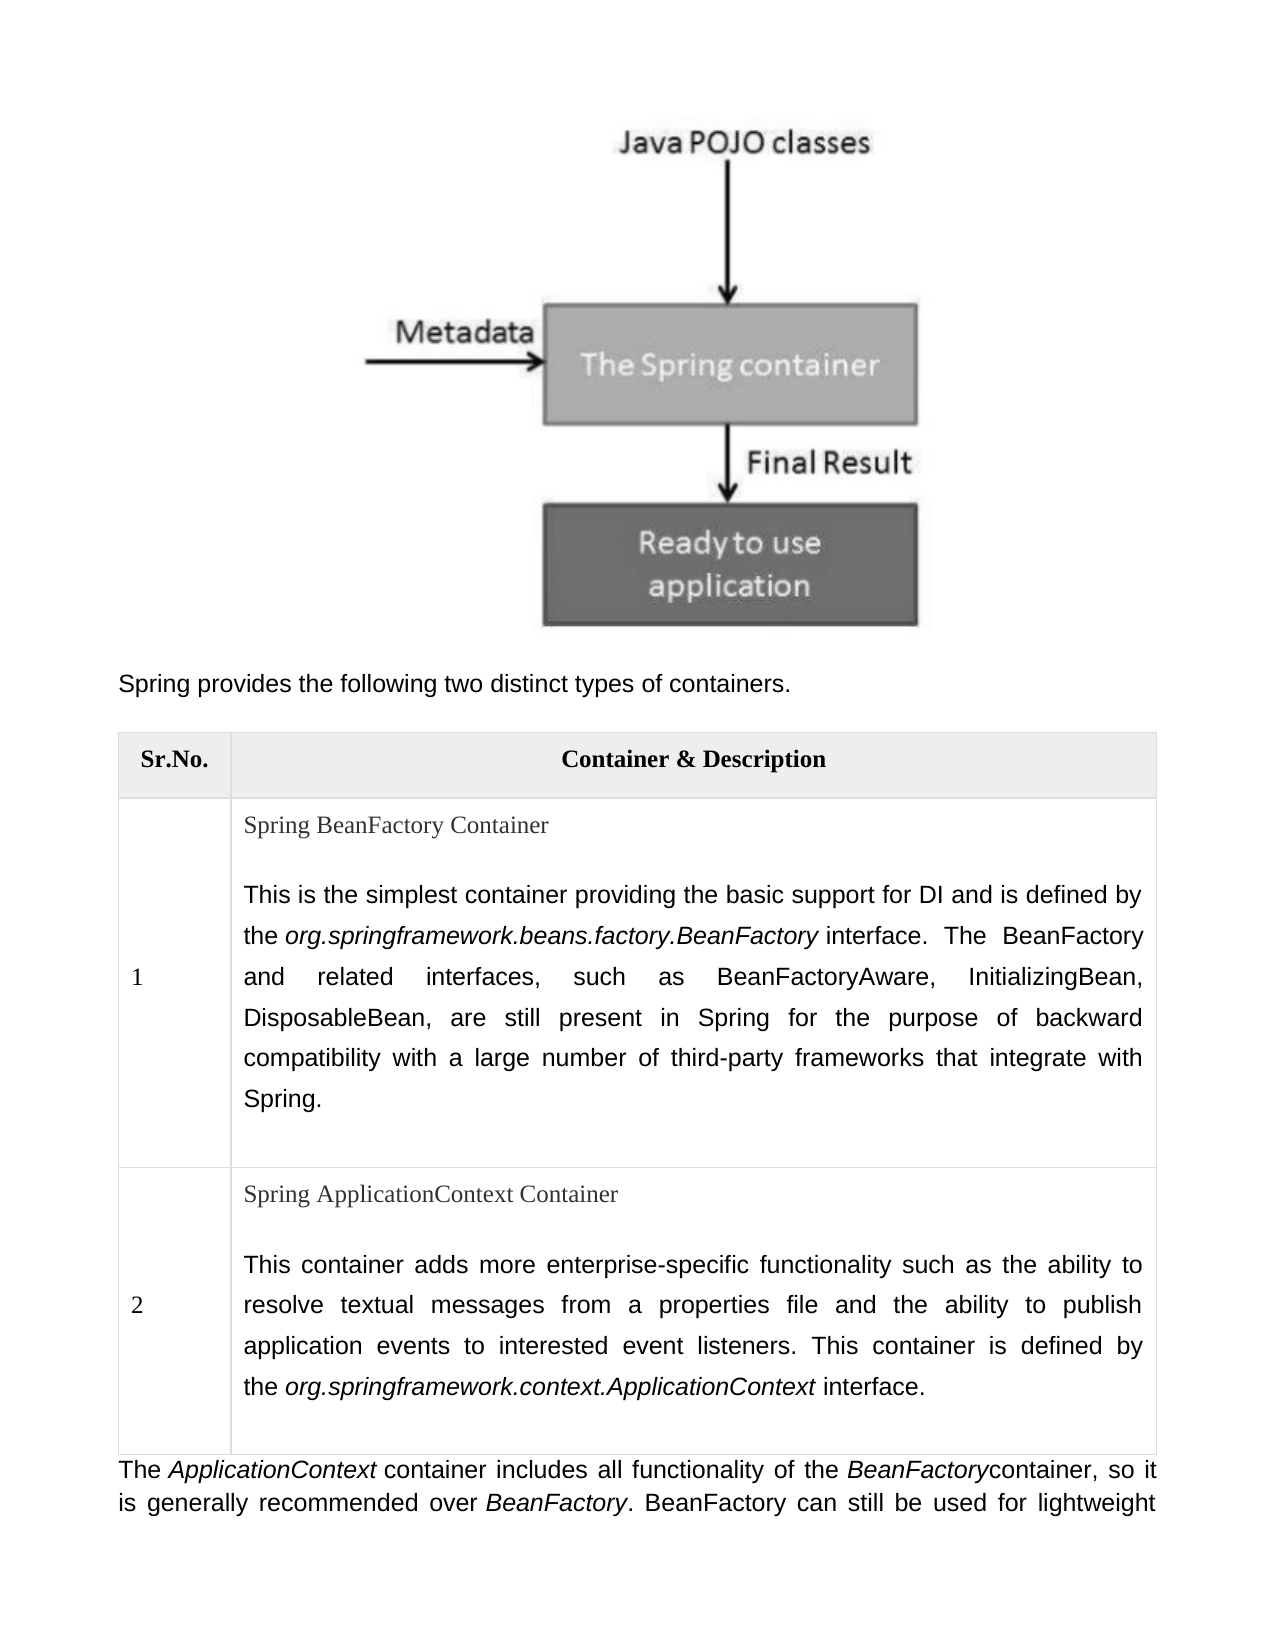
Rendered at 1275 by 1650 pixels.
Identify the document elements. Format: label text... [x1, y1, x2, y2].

table_cell 1 [119, 799, 230, 1167]
table_cell Spring ApplicationContext Container This container adds more enterprise-specific functionality such as the ability to resolve textual messages from a properties file and the ability to publish application events to interested event listeners. This container is defined by the org.springframework.context.ApplicationContext interface. [232, 1168, 1156, 1454]
text The ApplicationContext container includes all functionality of the BeanFactorycontainer, so it is generally recommended over BeanFactory. BeanFactory can still be used for lightweight [118, 1455, 1157, 1516]
table_header Sr.No. [119, 733, 230, 797]
table_header Container & Description [232, 733, 1156, 797]
picture [343, 118, 932, 636]
table_cell 2 [119, 1168, 230, 1454]
table_cell Spring BeanFactory Container This is the simplest container providing the basic support for DI and is defined by the org.springframework.beans.factory.BeanFactory interface. The BeanFactory and related interfaces, such as BeanFactoryAware, InitializingBean, DisposableBean, are still present in Spring for the purpose of backward compatibility with a large number of third-party frameworks that integrate with Spring. [232, 799, 1156, 1167]
text Spring provides the following two distinct types of containers. [118, 669, 1157, 698]
